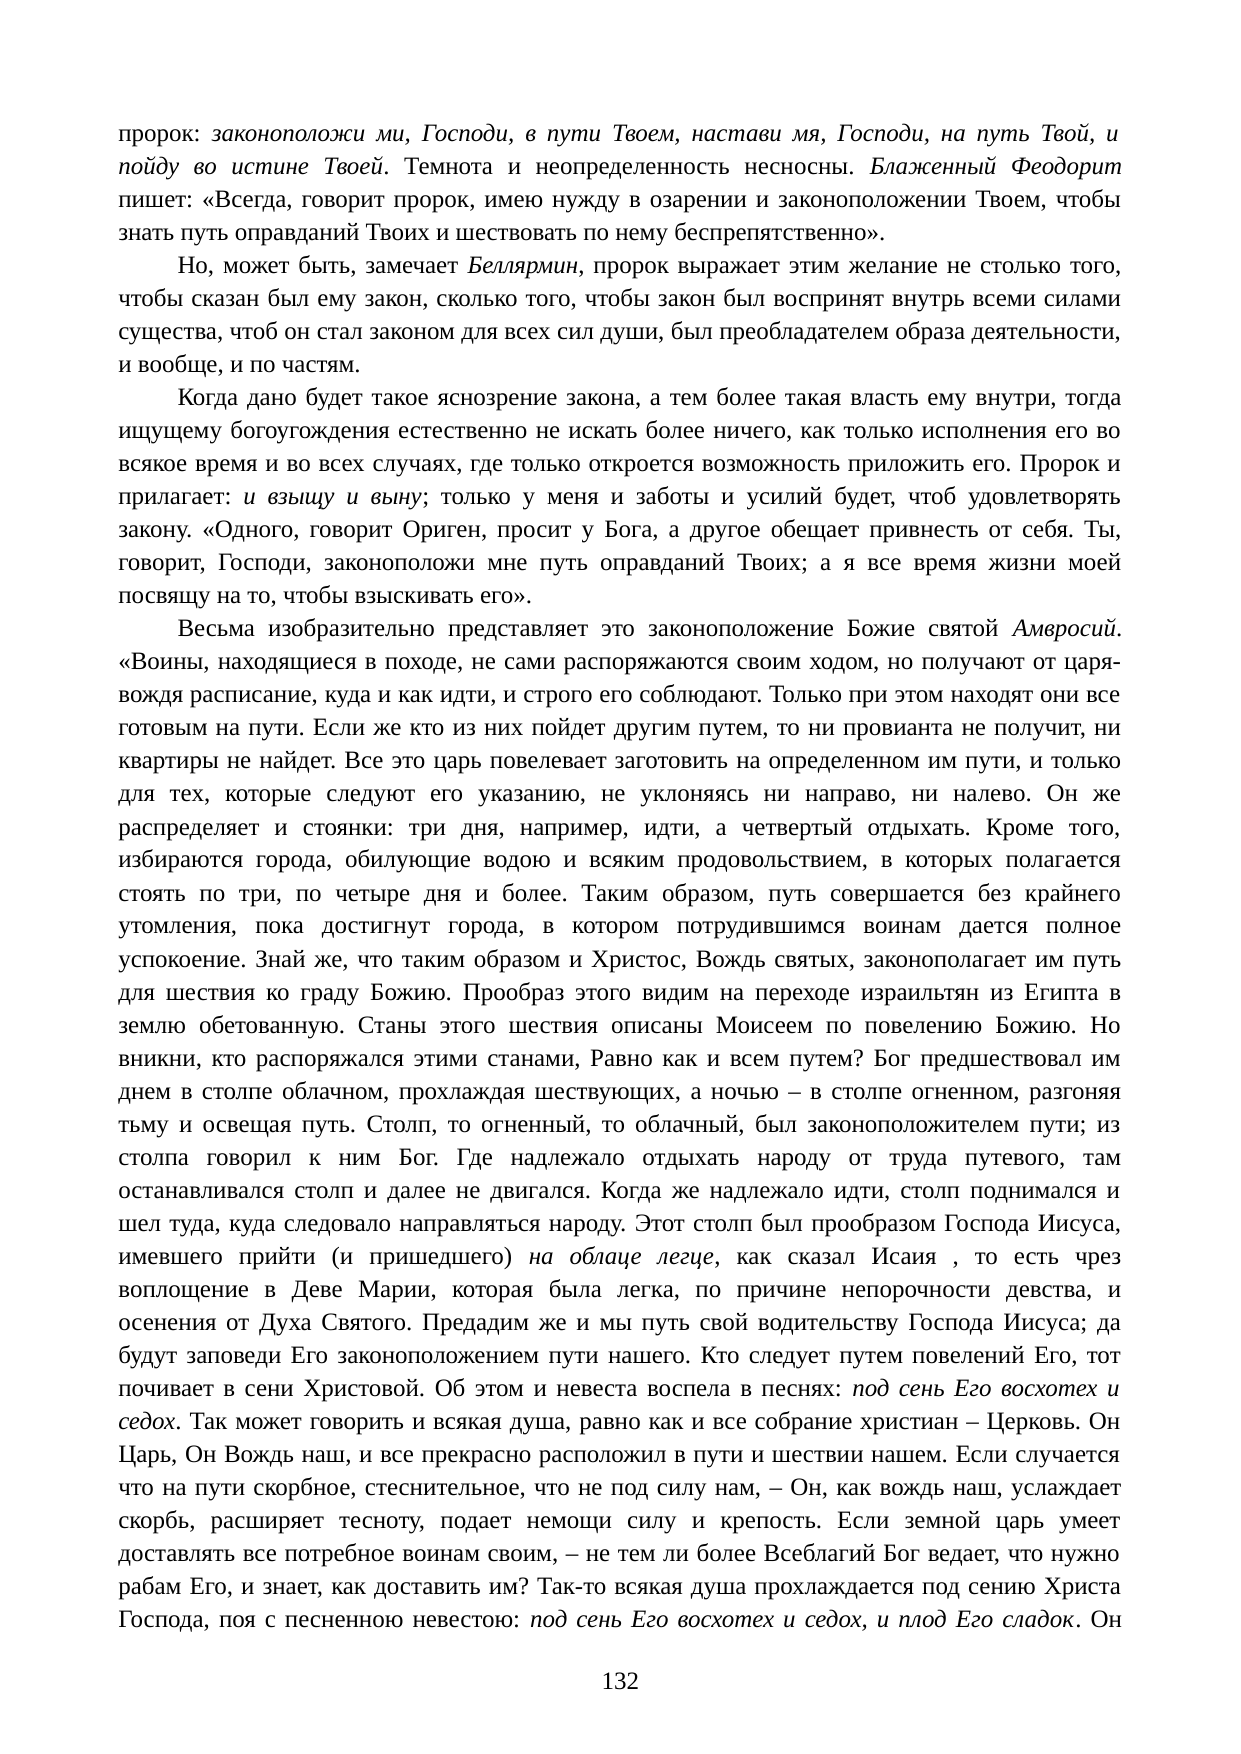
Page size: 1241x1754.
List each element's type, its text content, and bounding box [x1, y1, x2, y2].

text пророк: законоположи ми, Господи, в пути Твоем, настави мя, Господи, на путь Твой, и пойду во истине Твоей. Темнота и неопределенность несносны. Блаженный Феодорит пишет: «Всегда, говорит пророк, имею нужду в озарении и законоположении Твоем, чтобы знать путь оправданий Твоих и шествовать по нему беспрепятственно». [118, 118, 1122, 246]
text Но, может быть, замечает Беллярмин, пророк выражает этим желание не столько того, чтобы сказан был ему закон, сколько того, чтобы закон был воспринят внутрь всеми силами существа, чтоб он стал законом для всех сил души, был преобладателем образа деятельности, и вообще, и по частям. [118, 250, 1122, 378]
text Когда дано будет такое яснозрение закона, а тем более такая власть ему внутри, тогда ищущему богоугождения естественно не искать более ничего, как только исполнения его во всякое время и во всех случаях, где только откроется возможность приложить его. Пророк и прилагает: и взыщу и выну; только у меня и заботы и усилий будет, чтоб удовлетворять закону. «Одного, говорит Ориген, просит у Бога, а другое обещает привнесть от себя. Ты, говорит, Господи, законоположи мне путь оправданий Твоих; а я все время жизни моей посвящу на то, чтобы взыскивать его». [118, 382, 1122, 609]
text Весьма изобразительно представляет это законоположение Божие святой Амвросий. «Воины, находящиеся в походе, не сами распоряжаются своим ходом, но получают от царя-вождя расписание, куда и как идти, и строго его соблюдают. Только при этом находят они все готовым на пути. Если же кто из них пойдет другим путем, то ни провианта не получит, ни квартиры не найдет. Все это царь повелевает заготовить на определенном им пути, и только для тех, которые следуют его указанию, не уклоняясь ни направо, ни налево. Он же распределяет и стоянки: три дня, например, идти, а четвертый отдыхать. Кроме того, избираются города, обилующие водою и всяким продовольствием, в которых полагается стоять по три, по четыре дня и более. Таким образом, путь совершается без крайнего утомления, пока достигнут города, в котором потрудившимся воинам дается полное успокоение. Знай же, что таким образом и Христос, Вождь святых, законополагает им путь для шествия ко граду Божию. Прообраз этого видим на переходе израильтян из Египта в землю обетованную. Станы этого шествия описаны Моисеем по повелению Божию. Но вникни, кто распоряжался этими станами, Равно как и всем путем? Бог предшествовал им днем в столпе облачном, прохлаждая шествующих, а ночью – в столпе огненном, разгоняя тьму и освещая путь. Столп, то огненный, то облачный, был законоположителем пути; из столпа говорил к ним Бог. Где надлежало отдыхать народу от труда путевого, там останавливался столп и далее не двигался. Когда же надлежало идти, столп поднимался и шел туда, куда следовало направляться народу. Этот столп был прообразом Господа Иисуса, имевшего прийти (и пришедшего) на облаце легце, как сказал Исаия , то есть чрез воплощение в Деве Марии, которая была легка, по причине непорочности девства, и осенения от Духа Святого. Предадим же и мы путь свой водительству Господа Иисуса; да будут заповеди Его законоположением пути нашего. Кто следует путем повелений Его, тот почивает в сени Христовой. Об этом и невеста воспела в песнях: под сень Его восхотех и седох. Так может говорить и всякая душа, равно как и все собрание христиан – Церковь. Он Царь, Он Вождь наш, и все прекрасно расположил в пути и шествии нашем. Если случается что на пути скорбное, стеснительное, что не под силу нам, – Он, как вождь наш, услаждает скорбь, расширяет тесноту, подает немощи силу и крепость. Если земной царь умеет доставлять все потребное воинам своим, – не тем ли более Всеблагий Бог ведает, что нужно рабам Его, и знает, как доставить им? Так-то всякая душа прохлаждается под сению Христа Господа, поя с песненною невестою: под сень Его восхотех и седох, и плод Его сладок. Он [118, 613, 1122, 1633]
